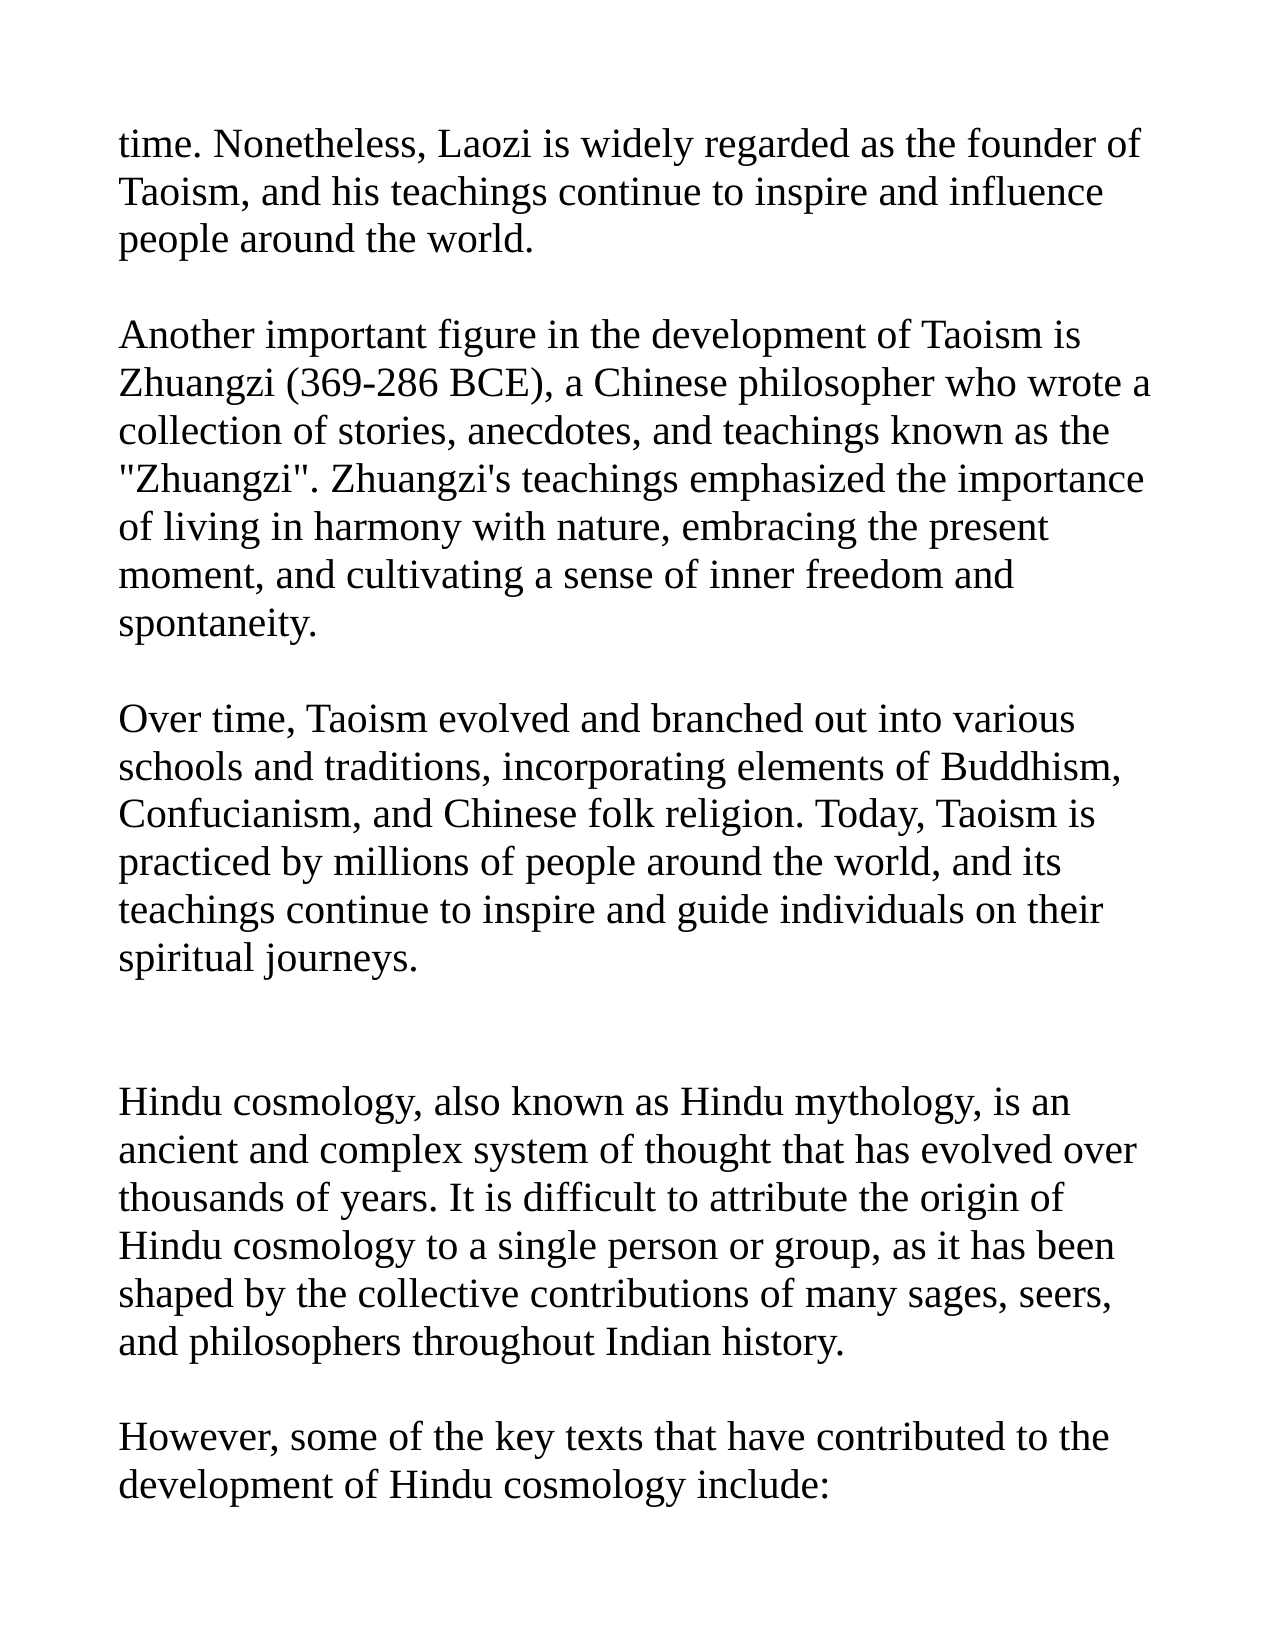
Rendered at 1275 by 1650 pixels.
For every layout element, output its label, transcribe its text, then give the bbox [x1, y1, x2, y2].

text time. Nonetheless, Laozi is widely regarded as the founder of Taoism, and his teachings continue to inspire and influence people around the world. [118, 118, 1157, 262]
text Another important figure in the development of Taoism is Zhuangzi (369-286 BCE), a Chinese philosopher who wrote a collection of stories, anecdotes, and teachings known as the "Zhuangzi". Zhuangzi's teachings emphasized the importance of living in harmony with nature, embracing the present moment, and cultivating a sense of inner freedom and spontaneity. [118, 310, 1157, 645]
text Hindu cosmology, also known as Hindu mythology, is an ancient and complex system of thought that has evolved over thousands of years. It is difficult to attribute the origin of Hindu cosmology to a single person or group, as it has been shaped by the collective contributions of many sages, seers, and philosophers throughout Indian history. [118, 1076, 1157, 1364]
text However, some of the key texts that have contributed to the development of Hindu cosmology include: [118, 1412, 1157, 1508]
text Over time, Taoism evolved and branched out into various schools and traditions, incorporating elements of Buddhism, Confucianism, and Chinese folk religion. Today, Taoism is practiced by millions of people around the world, and its teachings continue to inspire and guide individuals on their spiritual journeys. [118, 693, 1157, 981]
